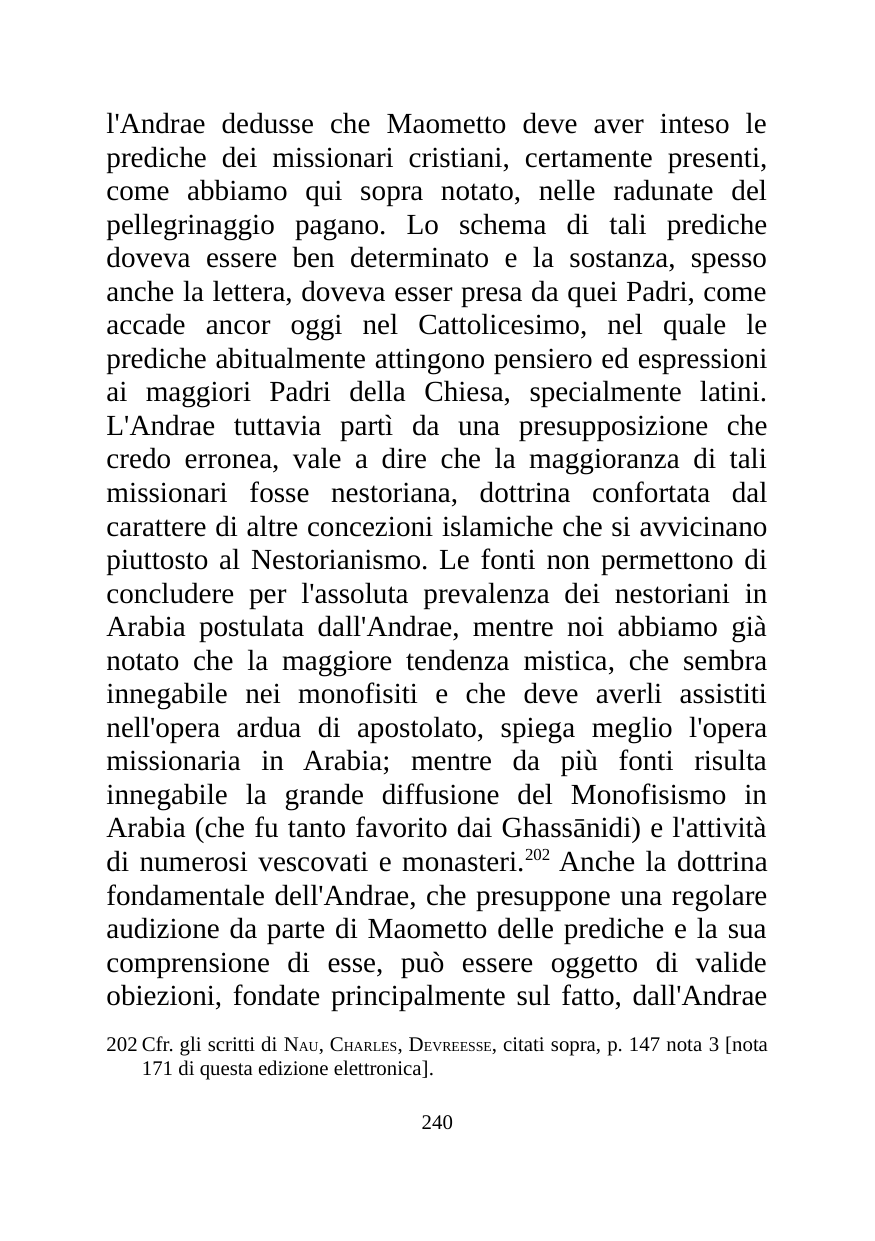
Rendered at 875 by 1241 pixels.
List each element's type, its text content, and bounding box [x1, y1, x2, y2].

text Cfr. gli scritti di Nau, Charles, Devreesse, citati sopra, p. 147 nota 3 [nota 171 di questa edizione elettronica]. [106, 1032, 768, 1080]
text l'Andrae dedusse che Maometto deve aver inteso le prediche dei missionari cristiani, certamente presenti, come abbiamo qui sopra notato, nelle radunate del pellegrinaggio pagano. Lo schema di tali prediche doveva essere ben determinato e la sostanza, spesso anche la lettera, doveva esser presa da quei Padri, come accade ancor oggi nel Cattolicesimo, nel quale le prediche abitualmente attingono pensiero ed espressioni ai maggiori Padri della Chiesa, specialmente latini. L'Andrae tuttavia partì da una presupposizione che credo erronea, vale a dire che la maggioranza di tali missionari fosse nestoriana, dottrina confortata dal carattere di altre concezioni islamiche che si avvicinano piuttosto al Nestorianismo. Le fonti non permettono di concludere per l'assoluta prevalenza dei nestoriani in Arabia postulata dall'Andrae, mentre noi abbiamo già notato che la maggiore tendenza mistica, che sembra innegabile nei monofisiti e che deve averli assistiti nell'opera ardua di apostolato, spiega meglio l'opera missionaria in Arabia; mentre da più fonti risulta innegabile la grande diffusione del Monofisismo in Arabia (che fu tanto favorito dai Ghassānidi) e l'attività di numerosi vescovati e monasteri. Anche la dottrina fondamentale dell'Andrae, che presuppone una regolare audizione da parte di Maometto delle prediche e la sua comprensione di esse, può essere oggetto di valide obiezioni, fondate principalmente sul fatto, dall'Andrae [106, 106, 768, 1012]
